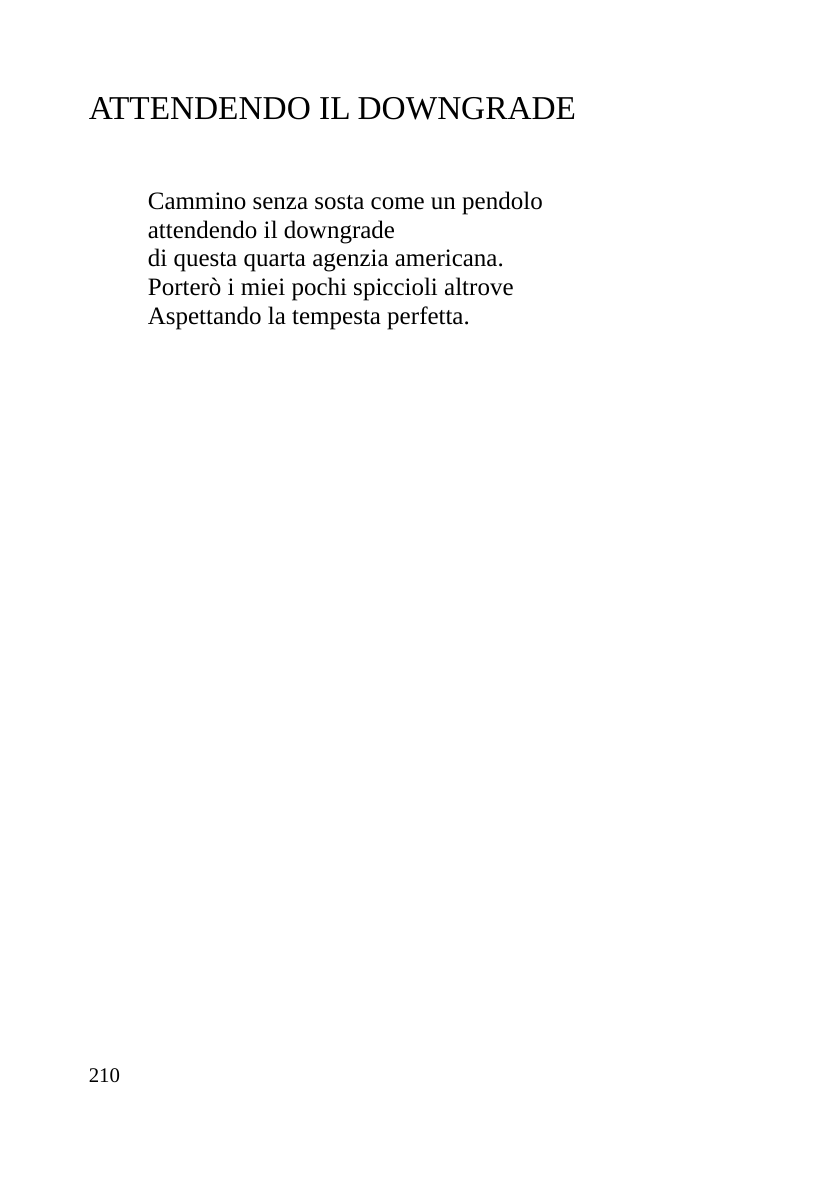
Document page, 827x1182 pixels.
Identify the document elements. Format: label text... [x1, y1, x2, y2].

text di questa quarta agenzia americana. [148, 243, 738, 272]
text Aspettando la tempesta perfetta. [148, 301, 738, 330]
text Porterò i miei pochi spiccioli altrove [148, 272, 738, 301]
text Cammino senza sosta come un pendolo [148, 186, 738, 215]
text attendendo il downgrade [148, 215, 738, 243]
text ATTENDENDO IL DOWNGRADE [88, 88, 738, 127]
